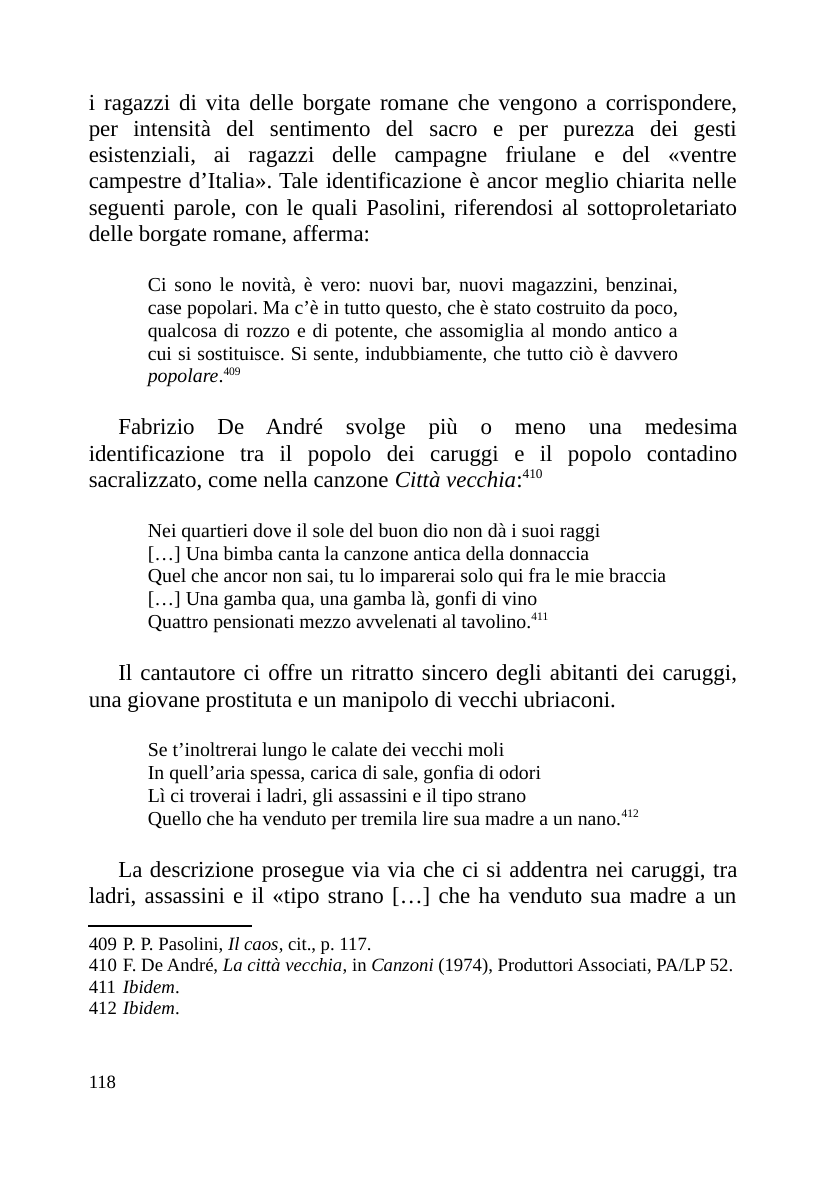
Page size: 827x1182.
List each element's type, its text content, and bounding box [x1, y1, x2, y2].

text Se t’inoltrerai lungo le calate dei vecchi moli [148, 738, 679, 761]
text Quattro pensionati mezzo avvelenati al tavolino. [148, 610, 679, 633]
text La descrizione prosegue via via che ci si addentra nei caruggi, tra ladri, assassini e il «tipo strano […] che ha venduto sua madre a un [88, 856, 738, 909]
text In quell’aria spessa, carica di sale, gonfia di odori [148, 761, 679, 784]
text Ibidem. [88, 976, 738, 997]
text Ci sono le novità, è vero: nuovi bar, nuovi magazzini, benzinai, case popolari. Ma c’è in tutto questo, che è stato costruito da poco, qualcosa di rozzo e di potente, che assomiglia al mondo antico a cui si sostituisce. Si sente, indubbiamente, che tutto ciò è davvero popolare. [148, 273, 679, 387]
text Quel che ancor non sai, tu lo imparerai solo qui fra le mie braccia [148, 564, 679, 587]
text […] Una gamba qua, una gamba là, gonfi di vino [148, 587, 679, 610]
text Lì ci troverai i ladri, gli assassini e il tipo strano [148, 784, 679, 807]
text Quello che ha venduto per tremila lire sua madre a un nano. [148, 807, 679, 829]
text Ibidem. [88, 997, 738, 1019]
text Fabrizio De André svolge più o meno una medesima identificazione tra il popolo dei caruggi e il popolo contadino sacralizzato, come nella canzone Città vecchia: [88, 413, 738, 492]
text Nei quartieri dove il sole del buon dio non dà i suoi raggi [148, 519, 679, 542]
text […] Una bimba canta la canzone antica della donnaccia [148, 542, 679, 564]
text Il cantautore ci offre un ritratto sincero degli abitanti dei caruggi, una giovane prostituta e un manipolo di vecchi ubriaconi. [88, 659, 738, 712]
text P. P. Pasolini, Il caos, cit., p. 117. [88, 932, 738, 954]
text F. De André, La città vecchia, in Canzoni (1974), Produttori Associati, PA/LP 52. [88, 954, 738, 976]
text i ragazzi di vita delle borgate romane che vengono a corrispondere, per intensità del sentimento del sacro e per purezza dei gesti esistenziali, ai ragazzi delle campagne friulane e del «ventre campestre d’Italia». Tale identificazione è ancor meglio chiarita nelle seguenti parole, con le quali Pasolini, riferendosi al sottoproletariato delle borgate romane, afferma: [88, 88, 738, 247]
